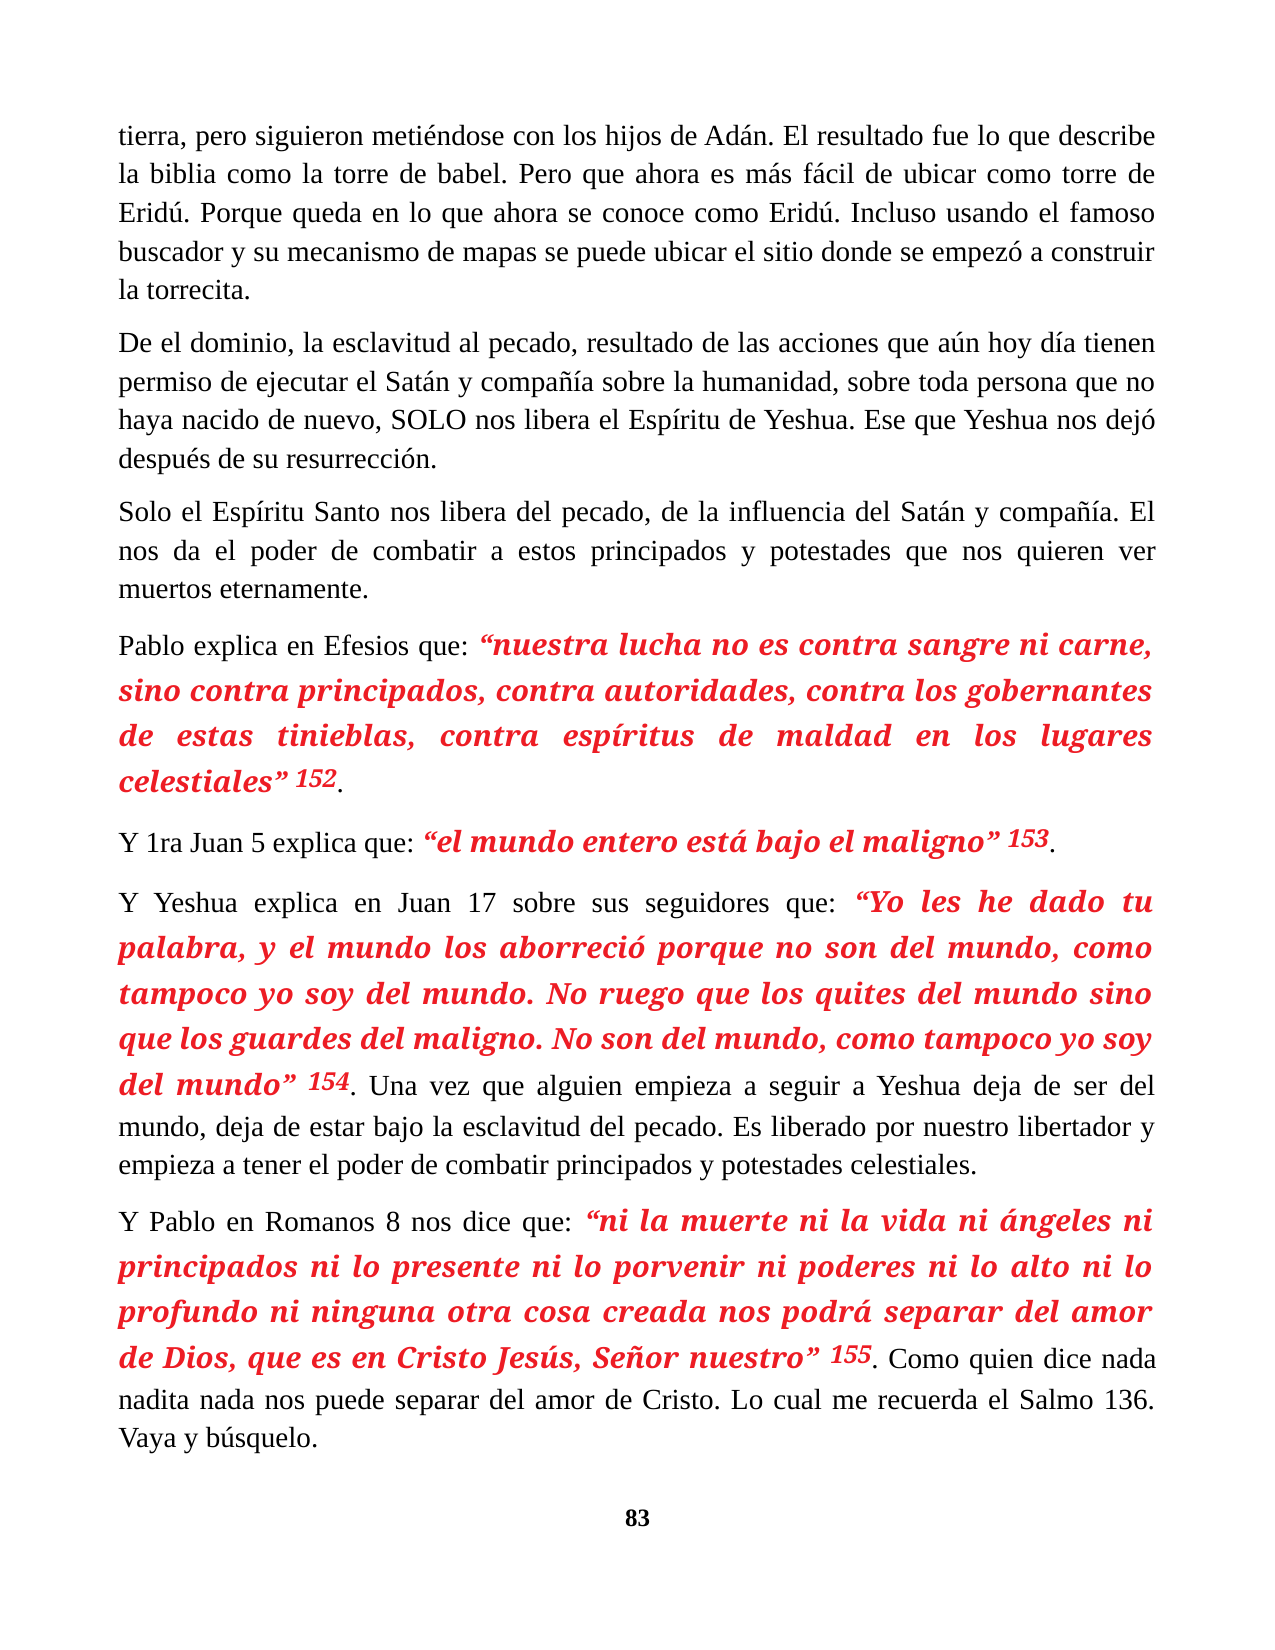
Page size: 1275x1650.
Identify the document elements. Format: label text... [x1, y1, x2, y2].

text Pablo explica en Efesios que: “nuestra lucha no es contra sangre ni carne, sino contra principados, contra autoridades, contra los gobernantes de estas tinieblas, contra espíritus de maldad en los lugares celestiales” . [118, 624, 1157, 801]
text De el dominio, la esclavitud al pecado, resultado de las acciones que aún hoy día tienen permiso de ejecutar el Satán y compañía sobre la humanidad, sobre toda persona que no haya nacido de nuevo, SOLO nos libera el Espíritu de Yeshua. Ese que Yeshua nos dejó después de su resurrección. [118, 325, 1157, 474]
text Y Yeshua explica en Juan 17 sobre sus seguidores que: “Yo les he dado tu palabra, y el mundo los aborreció porque no son del mundo, como tampoco yo soy del mundo. No ruego que los quites del mundo sino que los guardes del maligno. No son del mundo, como tampoco yo soy del mundo” . Una vez que alguien empieza a seguir a Yeshua deja de ser del mundo, deja de estar bajo la esclavitud del pecado. Es liberado por nuestro libertador y empieza a tener el poder de combatir principados y potestades celestiales. [118, 882, 1157, 1181]
text Y 1ra Juan 5 explica que: “el mundo entero está bajo el maligno” . [118, 821, 1157, 861]
text Y Pablo en Romanos 8 nos dice que: “ni la muerte ni la vida ni ángeles ni principados ni lo presente ni lo porvenir ni poderes ni lo alto ni lo profundo ni ninguna otra cosa creada nos podrá separar del amor de Dios, que es en Cristo Jesús, Señor nuestro” . Como quien dice nada nadita nada nos puede separar del amor de Cristo. Lo cual me recuerda el Salmo 136. Vaya y búsquelo. [118, 1201, 1157, 1454]
text tierra, pero siguieron metiéndose con los hijos de Adán. El resultado fue lo que describe la biblia como la torre de babel. Pero que ahora es más fácil de ubicar como torre de Eridú. Porque queda en lo que ahora se conoce como Eridú. Incluso usando el famoso buscador y su mecanismo de mapas se puede ubicar el sitio donde se empezó a construir la torrecita. [118, 118, 1157, 306]
text Solo el Espíritu Santo nos libera del pecado, de la influencia del Satán y compañía. El nos da el poder de combatir a estos principados y potestades que nos quieren ver muertos eternamente. [118, 494, 1157, 605]
